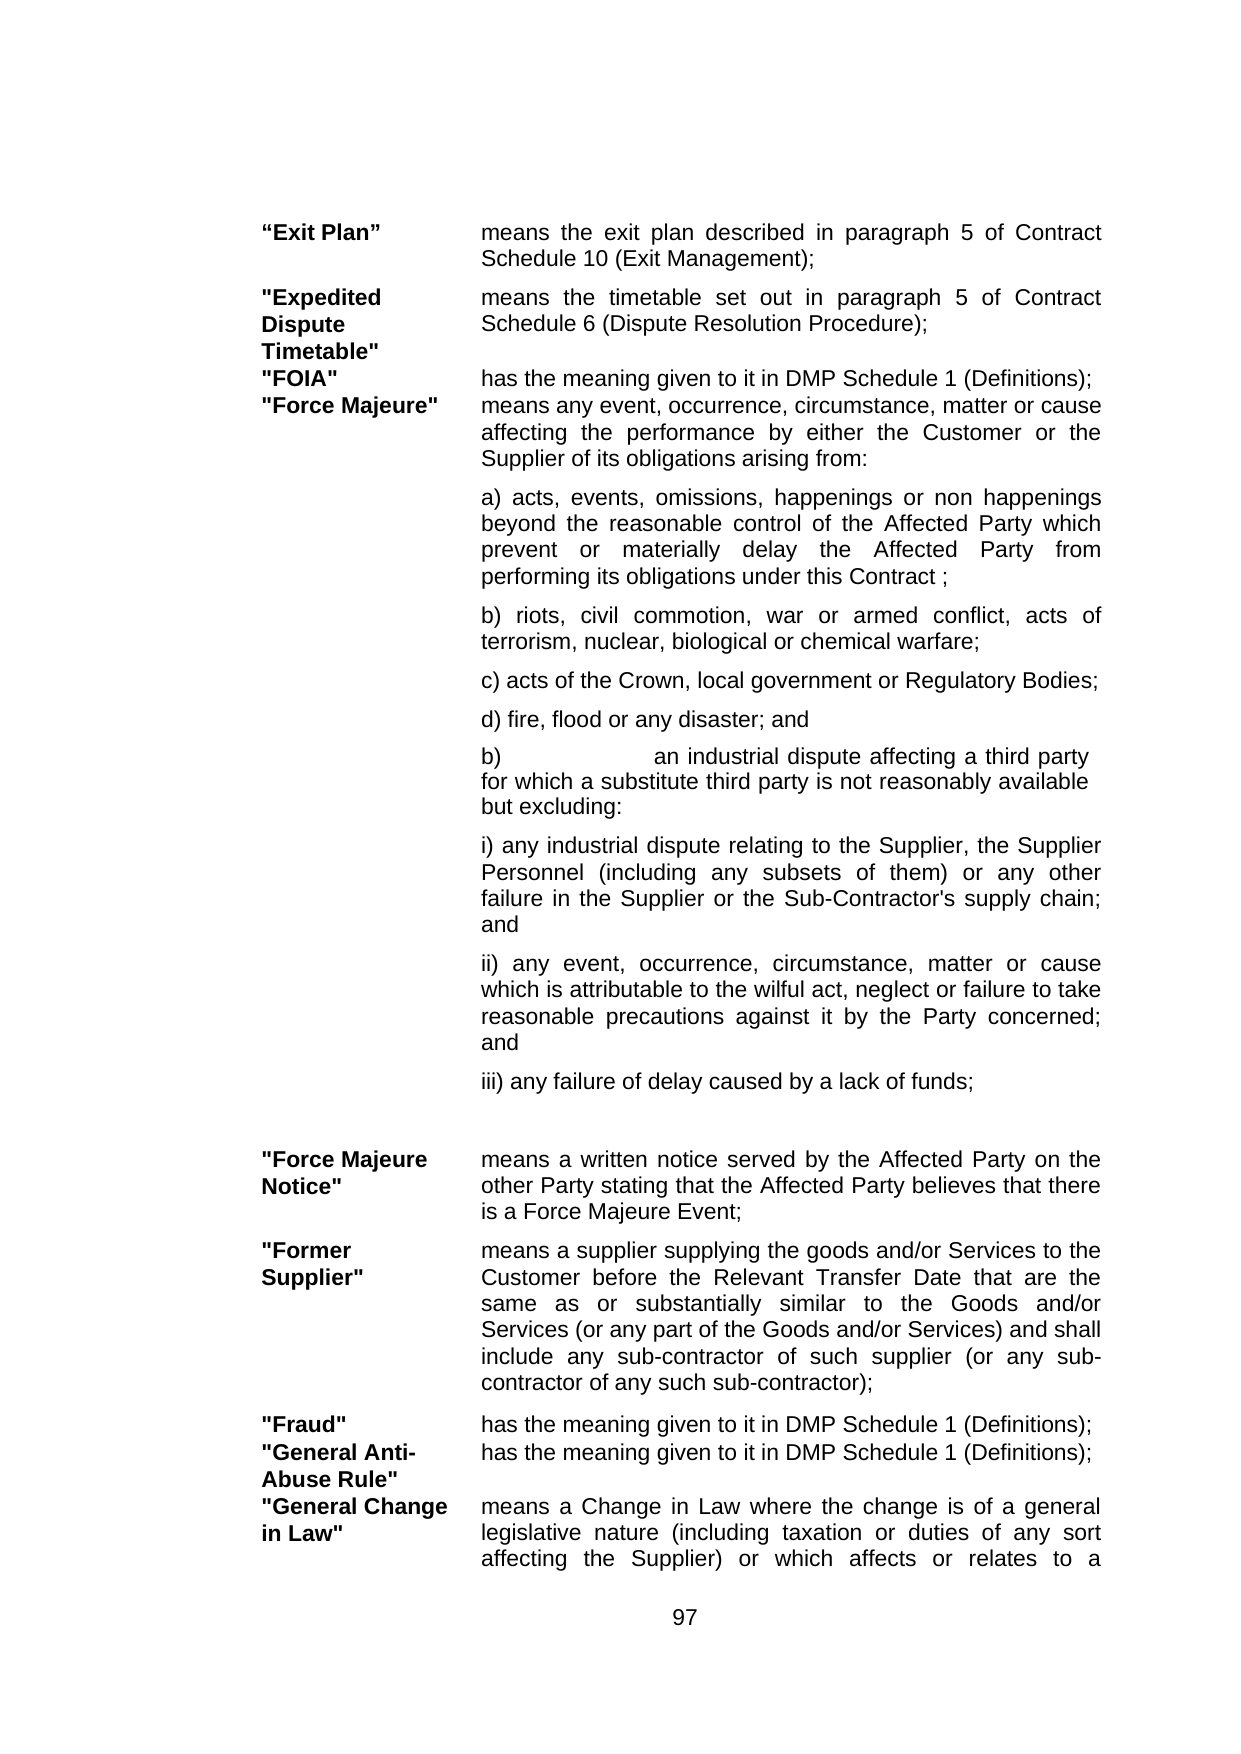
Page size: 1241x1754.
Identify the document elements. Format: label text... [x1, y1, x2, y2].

table_cell has the meaning given to it in DMP Schedule 1 (Definitions); [470, 365, 1113, 392]
table_cell means a supplier supplying the goods and/or Services to the Customer before the Relevant Transfer Date that are the same as or substantially similar to the Goods and/or Services (or any part of the Goods and/or Services) and shall include any sub-contractor of such supplier (or any sub-contractor of any such sub-contractor); [470, 1237, 1113, 1411]
table_cell "Force Majeure" [250, 392, 469, 1146]
table_cell has the meaning given to it in DMP Schedule 1 (Definitions); [470, 1439, 1113, 1493]
table_cell "FOIA" [250, 365, 469, 392]
table_cell means a written notice served by the Affected Party on the other Party stating that the Affected Party believes that there is a Force Majeure Event; [470, 1146, 1113, 1237]
table_cell "Fraud" [250, 1411, 469, 1438]
table_cell means the exit plan described in paragraph 5 of Contract Schedule 10 (Exit Management); [470, 219, 1113, 284]
table_cell "General Anti-Abuse Rule" [250, 1439, 469, 1493]
table_cell [250, 150, 469, 218]
table_cell “Exit Plan” [250, 219, 469, 284]
table_cell means the timetable set out in paragraph 5 of Contract Schedule 6 (Dispute Resolution Procedure); [470, 284, 1113, 365]
table_cell has the meaning given to it in DMP Schedule 1 (Definitions); [470, 1411, 1113, 1438]
table_cell "Former Supplier" [250, 1237, 469, 1411]
table_cell [470, 150, 1113, 218]
table_cell "General Change in Law" [250, 1493, 469, 1572]
table_cell means any event, occurrence, circumstance, matter or cause affecting the performance by either the Customer or the Supplier of its obligations arising from: a) acts, events, omissions, happenings or non happenings beyond the reasonable control of the Affected Party which prevent or materially delay the Affected Party from performing its obligations under this Contract ; b) riots, civil commotion, war or armed conflict, acts of terrorism, nuclear, biological or chemical warfare; c) acts of the Crown, local government or Regulatory Bodies; d) fire, flood or any disaster; and an industrial dispute affecting a third party for which a substitute third party is not reasonably available but excluding: i) any industrial dispute relating to the Supplier, the Supplier Personnel (including any subsets of them) or any other failure in the Supplier or the Sub-Contractor's supply chain; and ii) any event, occurrence, circumstance, matter or cause which is attributable to the wilful act, neglect or failure to take reasonable precautions against it by the Party concerned; and iii) any failure of delay caused by a lack of funds; [470, 392, 1113, 1146]
table_cell means a Change in Law where the change is of a general legislative nature (including taxation or duties of any sort affecting the Supplier) or which affects or relates to a [470, 1493, 1113, 1572]
table_cell "Force Majeure Notice" [250, 1146, 469, 1237]
table_cell "Expedited Dispute Timetable" [250, 284, 469, 365]
